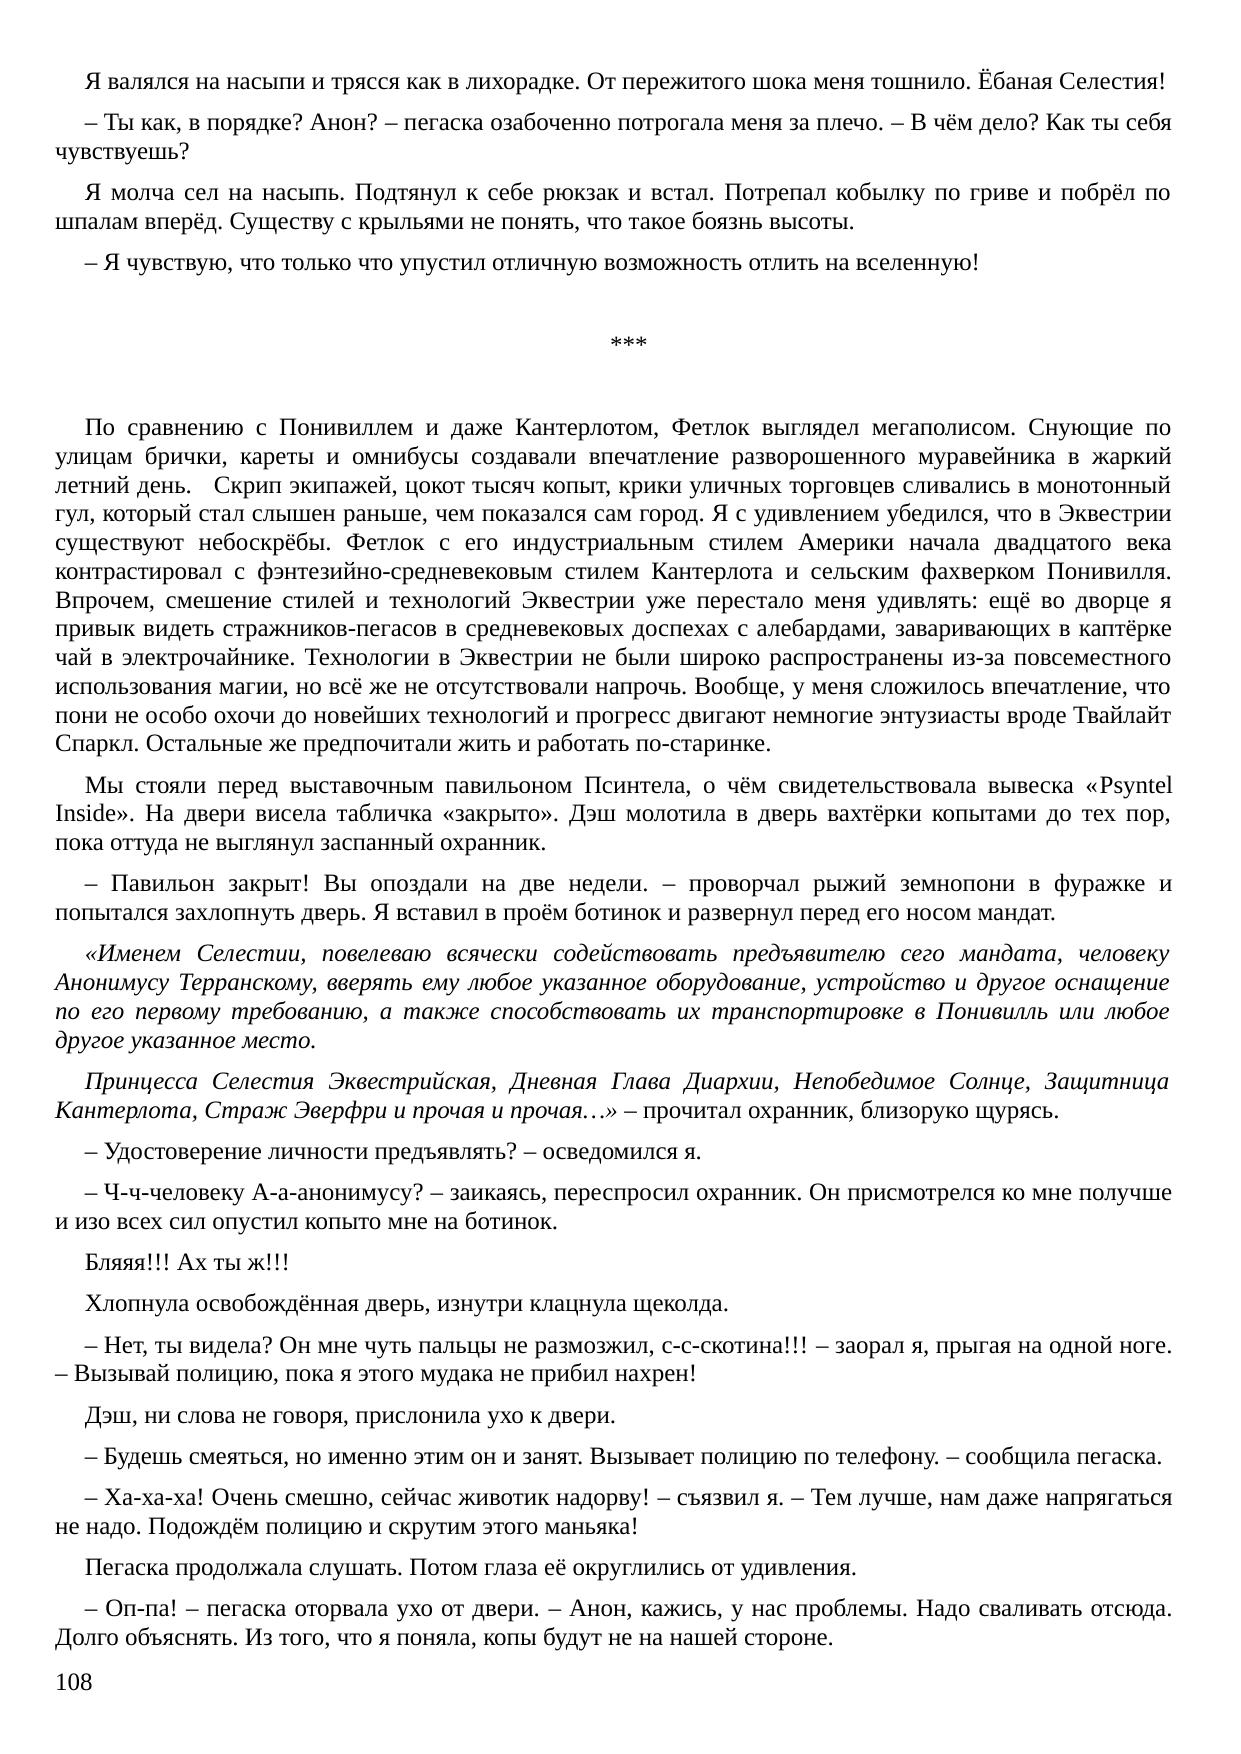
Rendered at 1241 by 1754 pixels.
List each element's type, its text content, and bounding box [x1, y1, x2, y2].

text – Будешь смеяться, но именно этим он и занят. Вызывает полицию по телефону. – сообщила пегаска. [55, 1441, 1173, 1470]
text Принцесса Селестия Эквестрийская, Дневная Глава Диархии, Непобедимое Солнце, Защитница Кантерлота, Страж Эверфри и прочая и прочая…» – прочитал охранник, близоруко щурясь. [55, 1066, 1173, 1123]
text По сравнению с Понивиллем и даже Кантерлотом, Фетлок выглядел мегаполисом. Снующие по улицам брички, кареты и омнибусы создавали впечатление разворошенного муравейника в жаркий летний день. Скрип экипажей, цокот тысяч копыт, крики уличных торговцев сливались в монотонный гул, который стал слышен раньше, чем показался сам город. Я с удивлением убедился, что в Эквестрии существуют небоскрёбы. Фетлок с его индустриальным стилем Америки начала двадцатого века контрастировал с фэнтезийно-средневековым стилем Кантерлота и сельским фахверком Понивилля. Впрочем, смешение стилей и технологий Эквестрии уже перестало меня удивлять: ещё во дворце я привык видеть стражников-пегасов в средневековых доспехах с алебардами, заваривающих в каптёрке чай в электрочайнике. Технологии в Эквестрии не были широко распространены из-за повсеместного использования магии, но всё же не отсутствовали напрочь. Вообще, у меня сложилось впечатление, что пони не особо охочи до новейших технологий и прогресс двигают немногие энтузиасты вроде Твайлайт Спаркл. Остальные же предпочитали жить и работать по-старинке. [55, 412, 1173, 757]
text *** [55, 330, 1173, 358]
text «Именем Селестии, повелеваю всячески содействовать предъявителю сего мандата, человеку Анонимусу Терранскому, вверять ему любое указанное оборудование, устройство и другое оснащение по его первому требованию, а также способствовать их транспортировке в Понивилль или любое другое указанное место. [55, 938, 1173, 1053]
text – Я чувствую, что только что упустил отличную возможность отлить на вселенную! [55, 247, 1173, 276]
text Я молча сел на насыпь. Подтянул к себе рюкзак и встал. Потрепал кобылку по гриве и побрёл по шпалам вперёд. Существу с крыльями не понять, что такое боязнь высоты. [55, 177, 1173, 235]
text Пегаска продолжала слушать. Потом глаза её округлились от удивления. [55, 1552, 1173, 1581]
text – Ч-ч-человеку А-а-анонимусу? – заикаясь, переспросил охранник. Он присмотрелся ко мне получше и изо всех сил опустил копыто мне на ботинок. [55, 1177, 1173, 1235]
text Дэш, ни слова не говоря, прислонила ухо к двери. [55, 1400, 1173, 1428]
text Хлопнула освобождённая дверь, изнутри клацнула щеколда. [55, 1288, 1173, 1317]
text Мы стояли перед выставочным павильоном Псинтела, о чём свидетельствовала вывеска «Psyntel Inside». На двери висела табличка «закрыто». Дэш молотила в дверь вахтёрки копытами до тех пор, пока оттуда не выглянул заспанный охранник. [55, 770, 1173, 856]
text Бляяя!!! Ах ты ж!!! [55, 1247, 1173, 1276]
text – Оп-па! – пегаска оторвала ухо от двери. – Анон, кажись, у нас проблемы. Надо сваливать отсюда. Долго объяснять. Из того, что я поняла, копы будут не на нашей стороне. [55, 1593, 1173, 1651]
text – Ты как, в порядке? Анон? – пегаска озабоченно потрогала меня за плечо. – В чём дело? Как ты себя чувствуешь? [55, 107, 1173, 165]
text Я валялся на насыпи и трясся как в лихорадке. От пережитого шока меня тошнило. Ёбаная Селестия! [55, 66, 1173, 95]
text – Ха-ха-ха! Очень смешно, сейчас животик надорву! – съязвил я. – Тем лучше, нам даже напрягаться не надо. Подождём полицию и скрутим этого маньяка! [55, 1482, 1173, 1540]
text – Павильон закрыт! Вы опоздали на две недели. – проворчал рыжий земнопони в фуражке и попытался захлопнуть дверь. Я вставил в проём ботинок и развернул перед его носом мандат. [55, 868, 1173, 926]
text – Нет, ты видела? Он мне чуть пальцы не размозжил, с-с-скотина!!! – заорал я, прыгая на одной ноге. – Вызывай полицию, пока я этого мудака не прибил нахрен! [55, 1330, 1173, 1387]
text – Удостоверение личности предъявлять? – осведомился я. [55, 1136, 1173, 1165]
